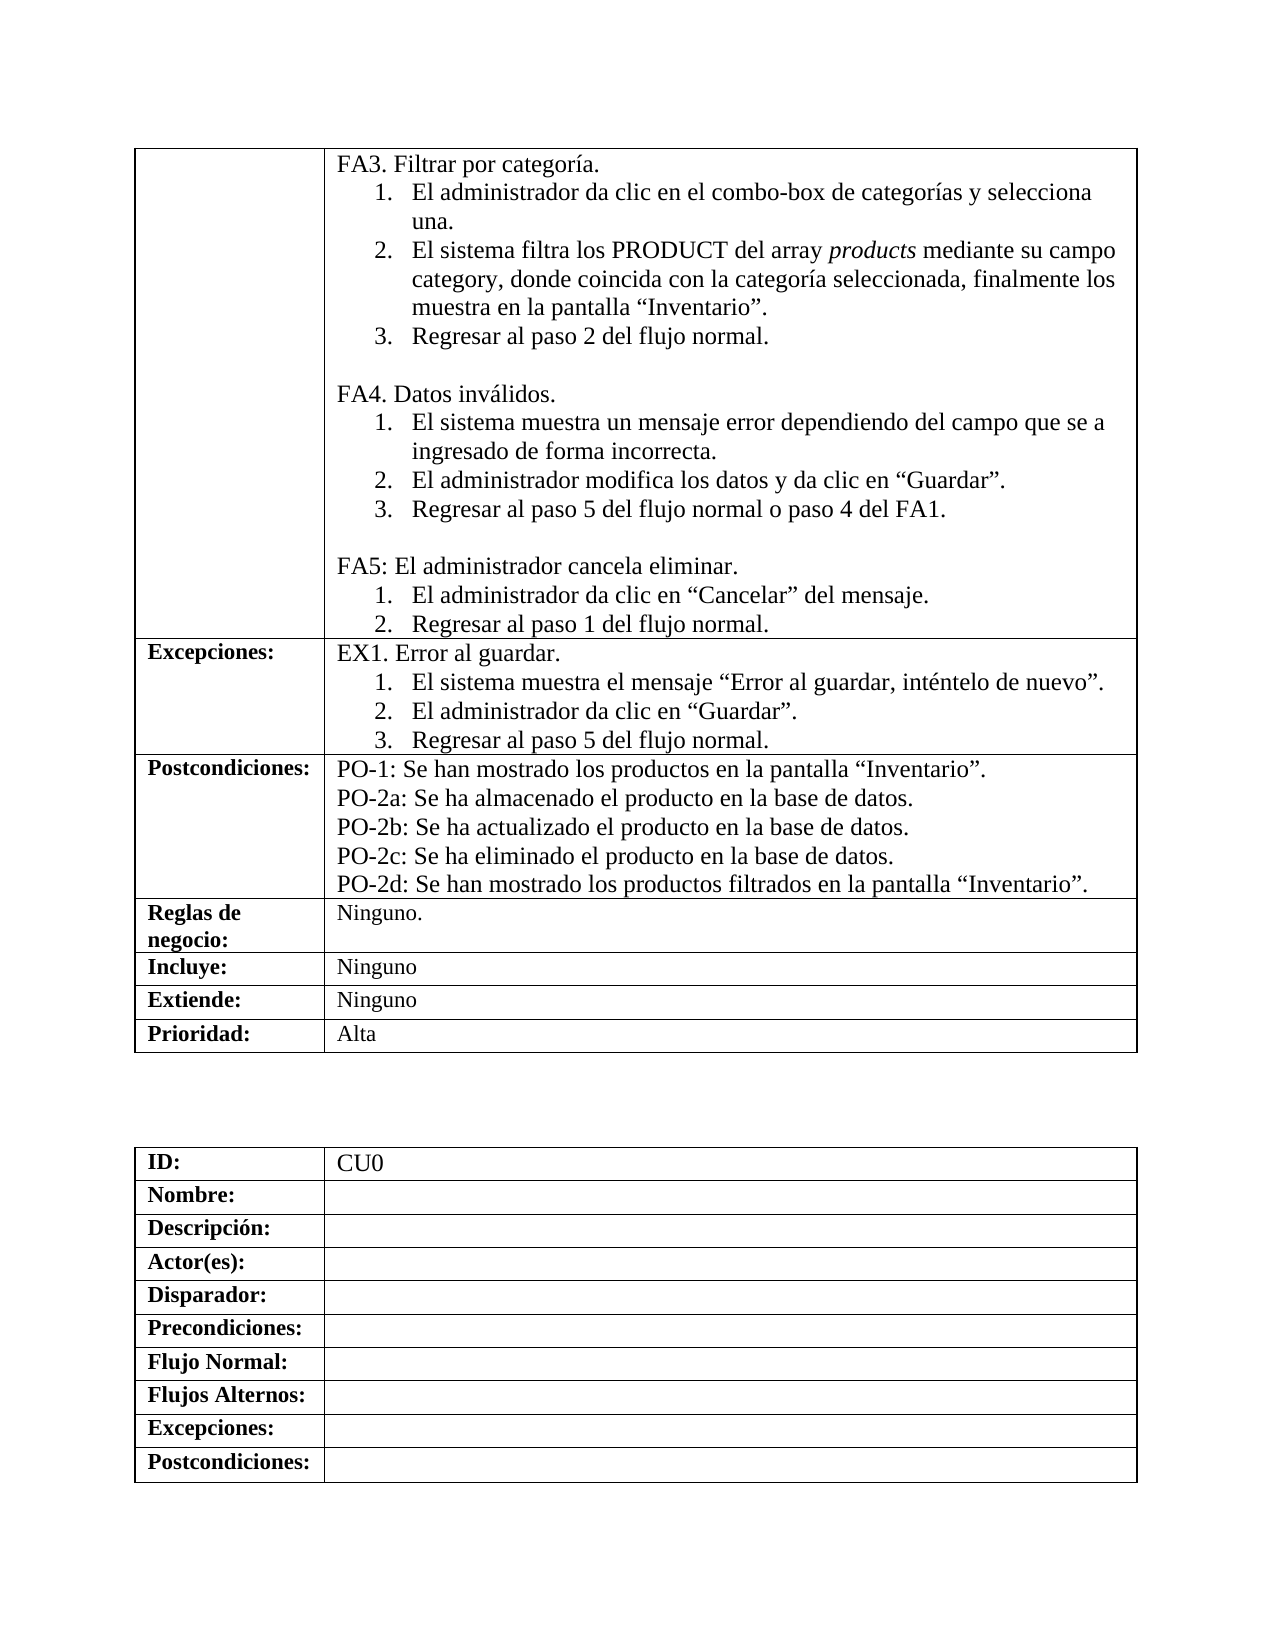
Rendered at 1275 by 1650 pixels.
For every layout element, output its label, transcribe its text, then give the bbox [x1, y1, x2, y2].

table_cell [325, 1348, 1136, 1380]
table_cell Postcondiciones: [136, 755, 324, 898]
table_cell Alta [325, 1020, 1136, 1052]
table_header CU0 [325, 1148, 1136, 1180]
table_cell [325, 1448, 1136, 1482]
table_cell Reglas de negocio: [136, 899, 324, 952]
table_cell Flujos Alternos: [136, 1381, 324, 1413]
table_cell [325, 1248, 1136, 1280]
table_cell [325, 1315, 1136, 1347]
table_cell Extiende: [136, 986, 324, 1019]
table_cell [325, 1415, 1136, 1447]
table_cell Ninguno [325, 953, 1136, 985]
table_cell Postcondiciones: [136, 1448, 324, 1482]
table_header ID: [136, 1148, 324, 1180]
table_cell PO-1: Se han mostrado los productos en la pantalla “Inventario”. PO-2a: Se ha almacenado el producto en la base de datos. PO-2b: Se ha actualizado el producto en la base de datos. PO-2c: Se ha eliminado el producto en la base de datos. PO-2d: Se han mostrado los productos filtrados en la pantalla “Inventario”. [325, 755, 1136, 898]
table_cell EX1. Error al guardar. El sistema muestra el mensaje “Error al guardar, inténtelo de nuevo”. El administrador da clic en “Guardar”. Regresar al paso 5 del flujo normal. [325, 639, 1136, 753]
table_cell Precondiciones: [136, 1315, 324, 1347]
table_cell [136, 149, 324, 637]
table_cell [325, 1381, 1136, 1413]
table_cell Actor(es): [136, 1248, 324, 1280]
table_cell Flujo Normal: [136, 1348, 324, 1380]
table_cell Ninguno [325, 986, 1136, 1019]
table_cell [325, 1281, 1136, 1313]
table_cell Ninguno. [325, 899, 1136, 952]
table_cell Prioridad: [136, 1020, 324, 1052]
table_cell Descripción: [136, 1215, 324, 1247]
table_cell Incluye: [136, 953, 324, 985]
table_cell Excepciones: [136, 1415, 324, 1447]
table_cell [325, 1181, 1136, 1213]
table_cell Disparador: [136, 1281, 324, 1313]
table_cell Excepciones: [136, 639, 324, 753]
table_cell FA3. Filtrar por categoría. El administrador da clic en el combo-box de categorías y selecciona una. El sistema filtra los PRODUCT del array products mediante su campo category, donde coincida con la categoría seleccionada, finalmente los muestra en la pantalla “Inventario”. Regresar al paso 2 del flujo normal. FA4. Datos inválidos. El sistema muestra un mensaje error dependiendo del campo que se a ingresado de forma incorrecta. El administrador modifica los datos y da clic en “Guardar”. Regresar al paso 5 del flujo normal o paso 4 del FA1. FA5: El administrador cancela eliminar. El administrador da clic en “Cancelar” del mensaje. Regresar al paso 1 del flujo normal. [325, 149, 1136, 637]
table_cell [325, 1215, 1136, 1247]
table_cell Nombre: [136, 1181, 324, 1213]
